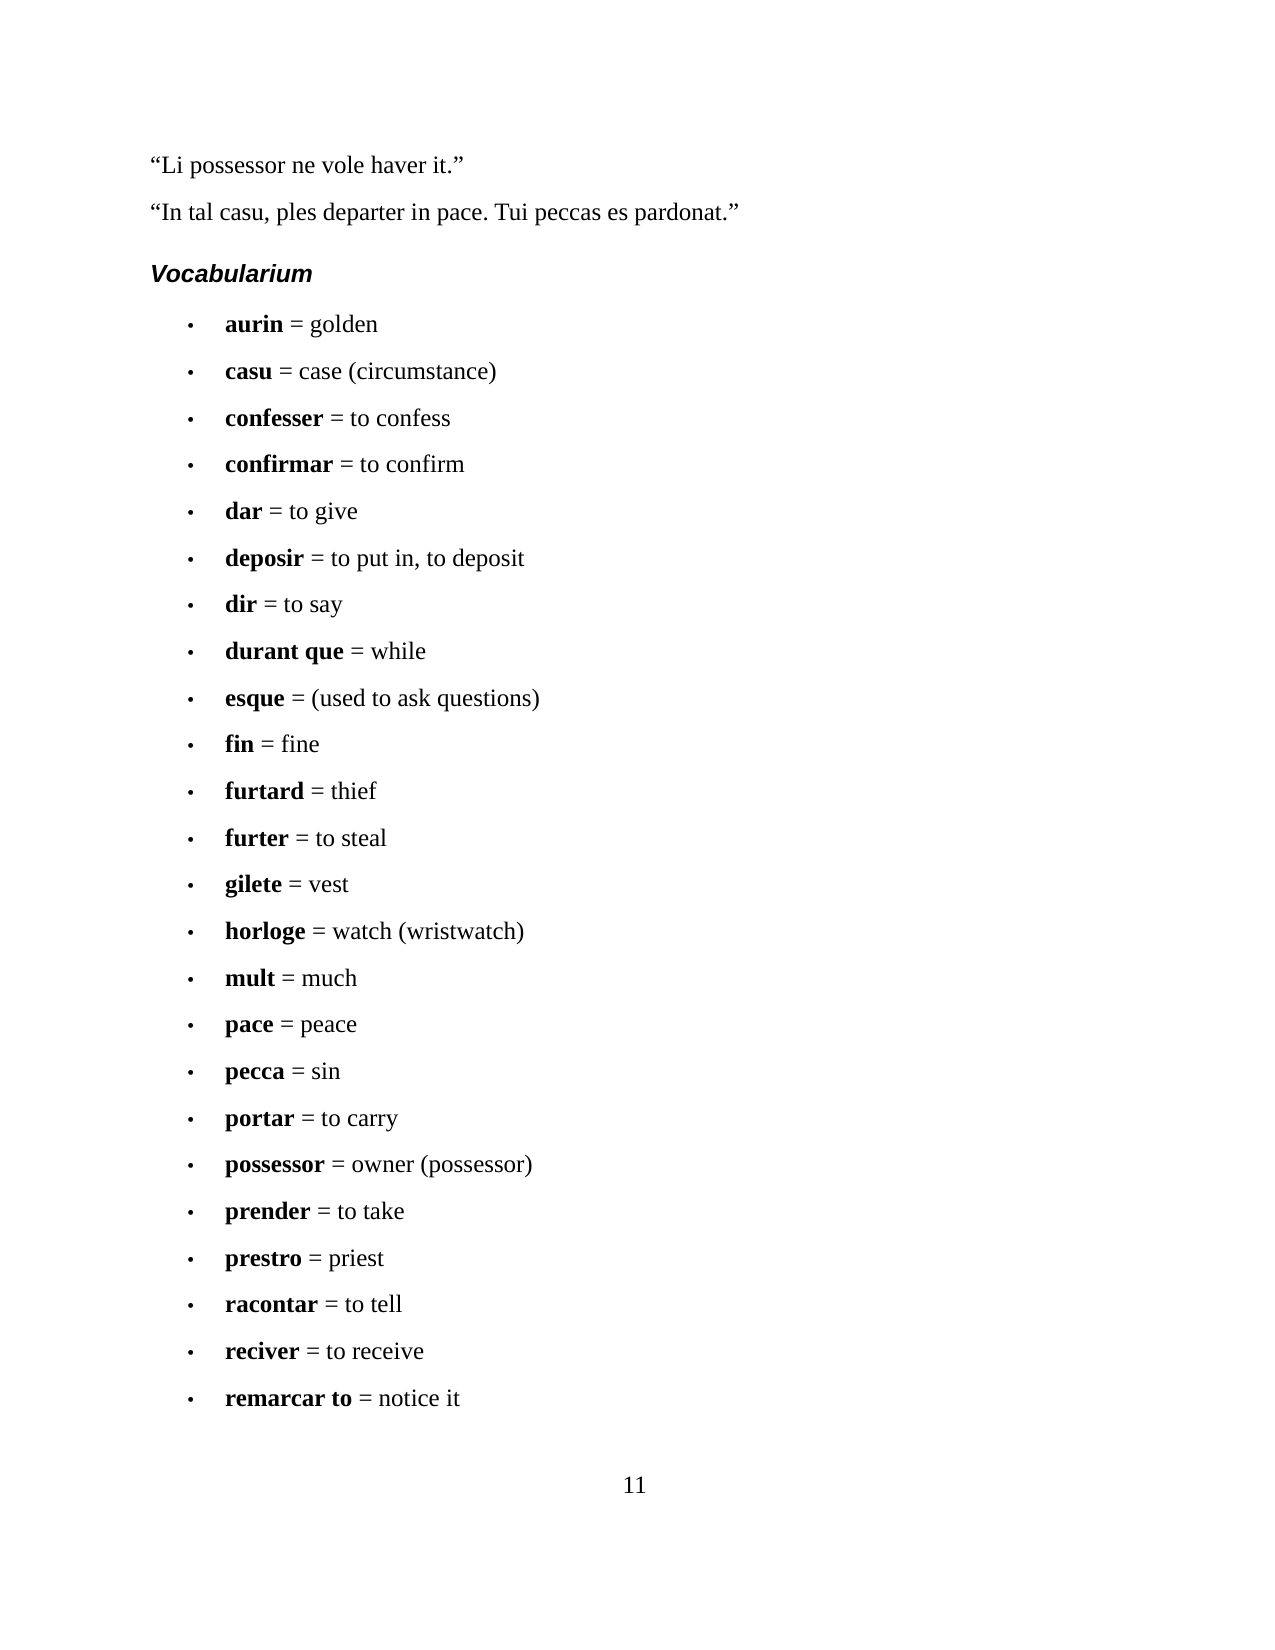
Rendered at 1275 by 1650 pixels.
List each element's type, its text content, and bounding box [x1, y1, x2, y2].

list remarcar to = notice it [187, 1383, 1125, 1411]
list reciver = to receive [187, 1336, 1125, 1365]
list racontar = to tell [187, 1289, 1125, 1318]
list portar = to carry [187, 1103, 1125, 1131]
list aurin = golden [187, 309, 1125, 338]
list casu = case (circumstance) [187, 356, 1125, 385]
list furter = to steal [187, 823, 1125, 851]
subtitle Vocabularium [150, 259, 1125, 288]
list gilete = vest [187, 869, 1125, 898]
list prestro = priest [187, 1243, 1125, 1271]
list furtard = thief [187, 776, 1125, 805]
list dar = to give [187, 496, 1125, 525]
list mult = much [187, 963, 1125, 991]
list esque = (used to ask questions) [187, 683, 1125, 711]
text “In tal casu, ples departer in pace. Tui peccas es pardonat.” [150, 197, 1125, 225]
list possessor = owner (possessor) [187, 1149, 1125, 1178]
list durant que = while [187, 636, 1125, 665]
list confirmar = to confirm [187, 449, 1125, 478]
list horloge = watch (wristwatch) [187, 916, 1125, 945]
list pecca = sin [187, 1056, 1125, 1085]
list prender = to take [187, 1196, 1125, 1225]
list dir = to say [187, 589, 1125, 618]
list fin = fine [187, 729, 1125, 758]
text “Li possessor ne vole haver it.” [150, 150, 1125, 179]
list confesser = to confess [187, 403, 1125, 431]
list pace = peace [187, 1009, 1125, 1038]
list deposir = to put in, to deposit [187, 543, 1125, 571]
